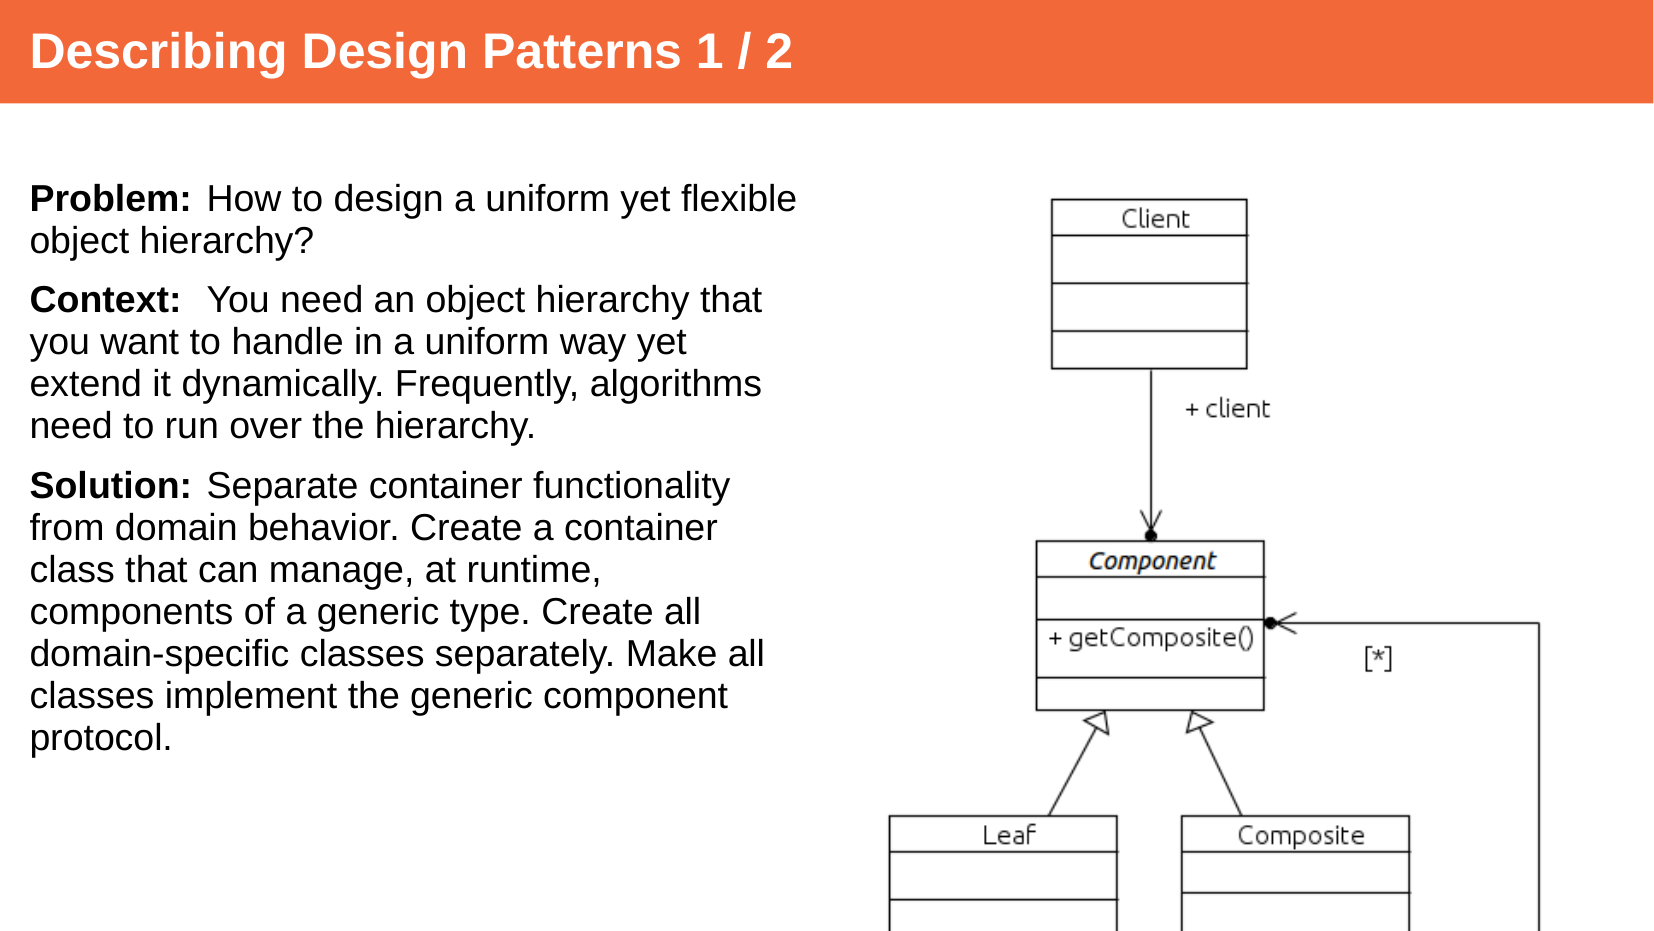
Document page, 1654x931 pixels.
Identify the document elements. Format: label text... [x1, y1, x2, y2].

picture [872, 182, 1654, 931]
list Problem: How to design a uniform yet flexible object hierarchy? Context: You need an object hierarchy that you want to handle in a uniform way yet extend it dynamically. Frequently, algorithms need to run over the hierarchy. Solution: Separate container functionality from domain behavior. Create a container class that can manage, at runtime, components of a generic type. Create all domain-specific classes separately. Make all classes implement the generic component protocol. [29, 177, 808, 931]
title Describing Design Patterns 1 / 2 [0, 0, 1654, 104]
